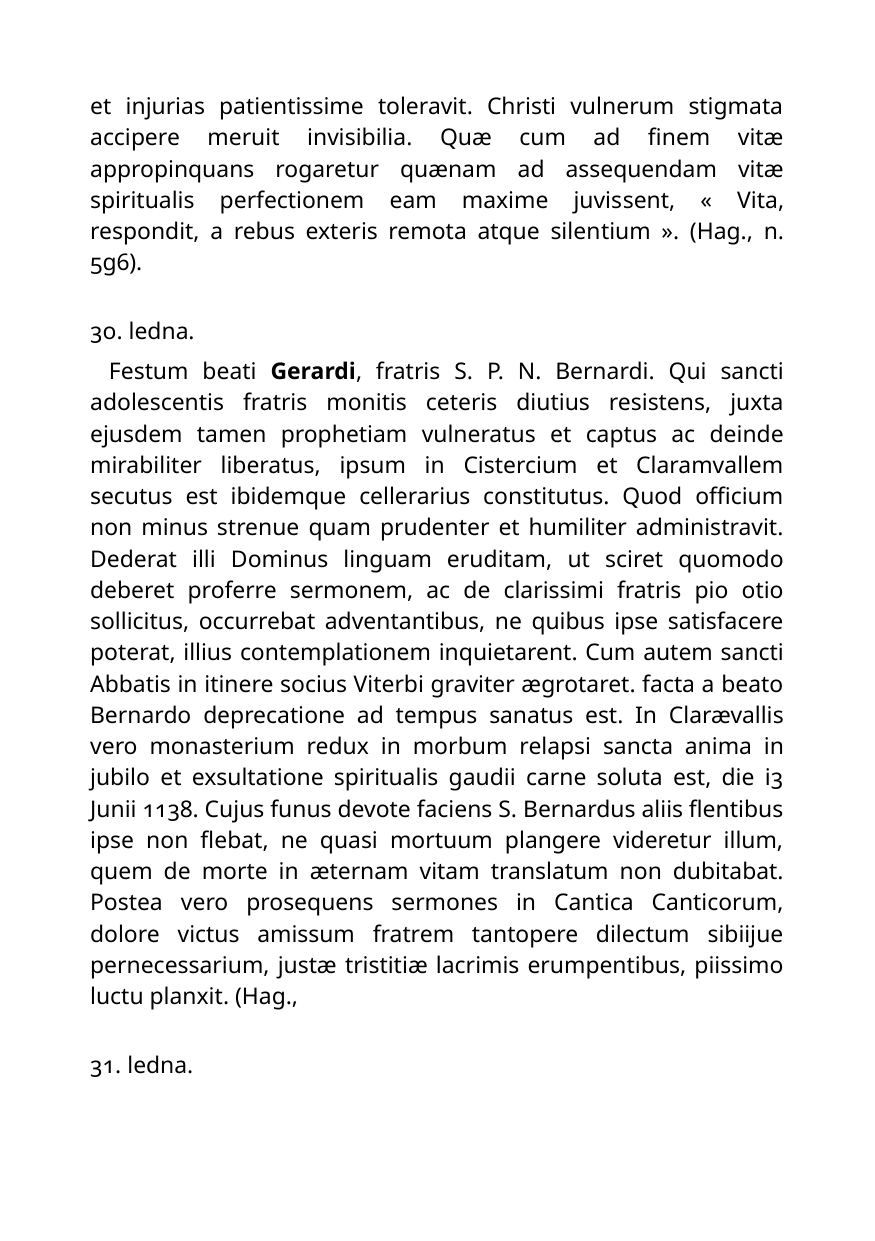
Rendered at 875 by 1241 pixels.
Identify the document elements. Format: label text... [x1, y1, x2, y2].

text Festum beati Gerardi, fratris S. P. N. Bernardi. Qui sancti adolescentis fratris monitis ceteris diutius resistens, juxta ejusdem tamen prophetiam vulneratus et captus ac deinde mirabiliter liberatus, ipsum in Cistercium et Claramvallem secutus est ibidemque cellerarius constitutus. Quod officium non minus strenue quam prudenter et humiliter administravit. Dederat illi Dominus linguam eruditam, ut sciret quomodo deberet proferre sermonem, ac de clarissimi fratris pio otio sollicitus, occurrebat adventantibus, ne quibus ipse satisfacere poterat, illius contemplationem inquietarent. Cum autem sancti Abbatis in itinere socius Viterbi graviter ægrotaret. facta a beato Bernardo deprecatione ad tempus sanatus est. In Clarævallis vero monasterium redux in mor­bum relapsi sancta anima in jubilo et exsultatione spiritualis gaudii carne soluta est, die i3 Junii 1138. Cujus funus devote faciens S. Bernardus aliis flentibus ipse non flebat, ne quasi mortuum plangere videretur illum, quem de morte in æternam vitam translatum non dubitabat. Postea vero prosequens sermones in Cantica Canticorum, dolore victus amissum fratrem tantopere dilectum sibiijue pernecessarium, justæ tristitiæ lacrimis erumpentibus, piissimo luctu planxit. (Hag., [90, 355, 784, 1011]
text et injurias patientissime toleravit. Christi vulnerum stigmata accipere meruit invisibilia. Quæ cum ad finem vitæ appropinquans rogaretur quænam ad assequendam vitæ spiritualis perfectionem eam maxime juvis­sent, « Vita, respondit, a rebus exteris remota atque silen­tium ». (Hag., n. 5g6). [90, 90, 784, 277]
text 31. ledna. [90, 1048, 784, 1080]
text 3o. ledna. [90, 315, 784, 346]
